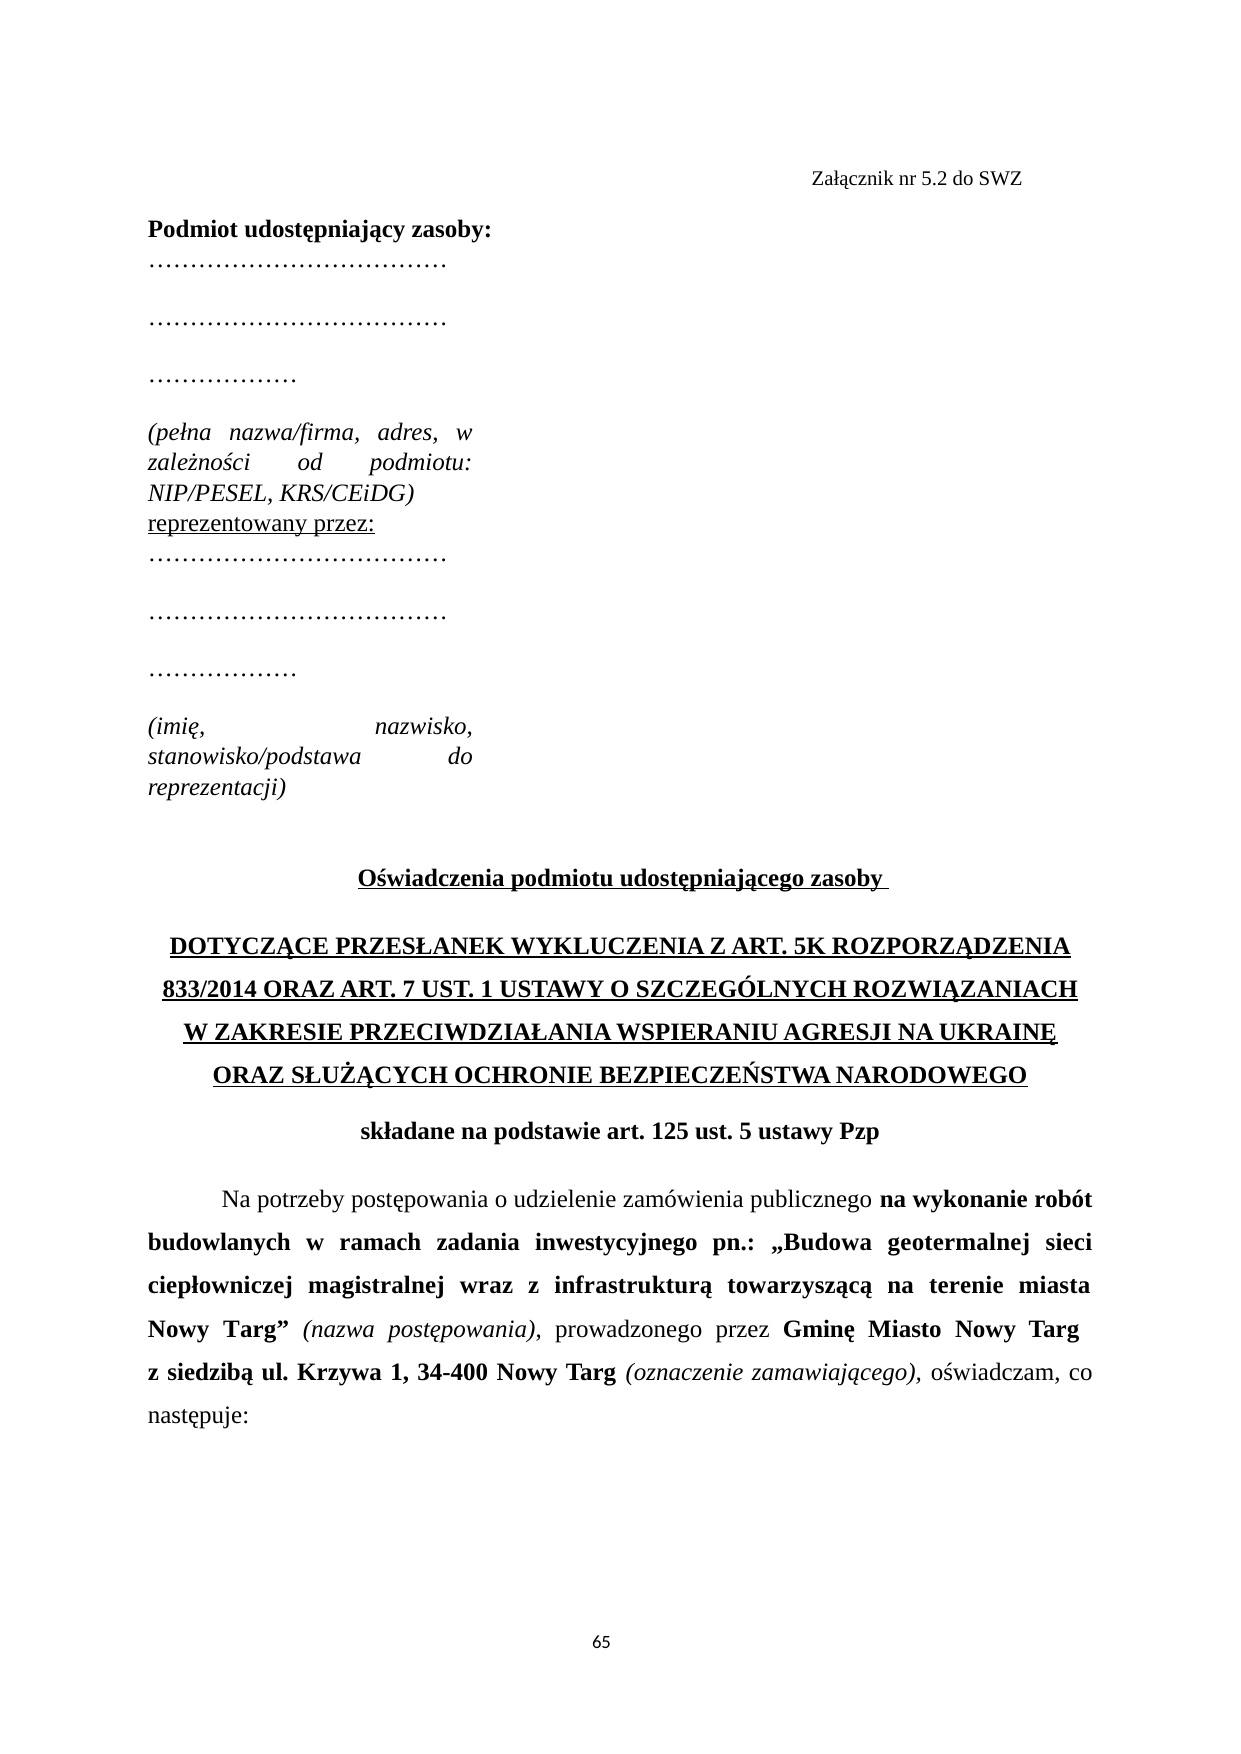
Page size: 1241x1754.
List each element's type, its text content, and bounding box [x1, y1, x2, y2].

text Na potrzeby postępowania o udzielenie zamówienia publicznego na wykonanie robót budowlanych w ramach zadania inwestycyjnego pn.: „Budowa geotermalnej sieci ciepłowniczej magistralnej wraz z infrastrukturą towarzyszącą na terenie miasta Nowy Targ” (nazwa postępowania), prowadzonego przez Gminę Miasto Nowy Targ z siedzibą ul. Krzywa 1, 34-400 Nowy Targ (oznaczenie zamawiającego), oświadczam, co następuje: [148, 1184, 1093, 1429]
text Załącznik nr 5.2 do SWZ [811, 166, 1093, 190]
text Oświadczenia podmiotu udostępniającego zasoby [148, 863, 1093, 892]
text ……………………………………………………………………………… [148, 538, 472, 682]
text (imię, nazwisko, stanowisko/podstawa do reprezentacji) [148, 711, 472, 801]
text DOTYCZĄCE PRZESŁANEK WYKLUCZENIA Z ART. 5K ROZPORZĄDZENIA 833/2014 ORAZ ART. 7 UST. 1 USTAWY o szczególnych rozwiązaniach w zakresie przeciwdziałania wspieraniu agresji na Ukrainę oraz służących ochronie bezpieczeństwa narodowego [148, 931, 1093, 1089]
text ……………………………………………………………………………… [148, 244, 472, 388]
text (pełna nazwa/firma, adres, w zależności od podmiotu: NIP/PESEL, KRS/CEiDG) [148, 417, 472, 506]
text składane na podstawie art. 125 ust. 5 ustawy Pzp [148, 1116, 1093, 1145]
text Podmiot udostępniający zasoby: [148, 214, 1093, 243]
text reprezentowany przez: [148, 508, 1093, 537]
